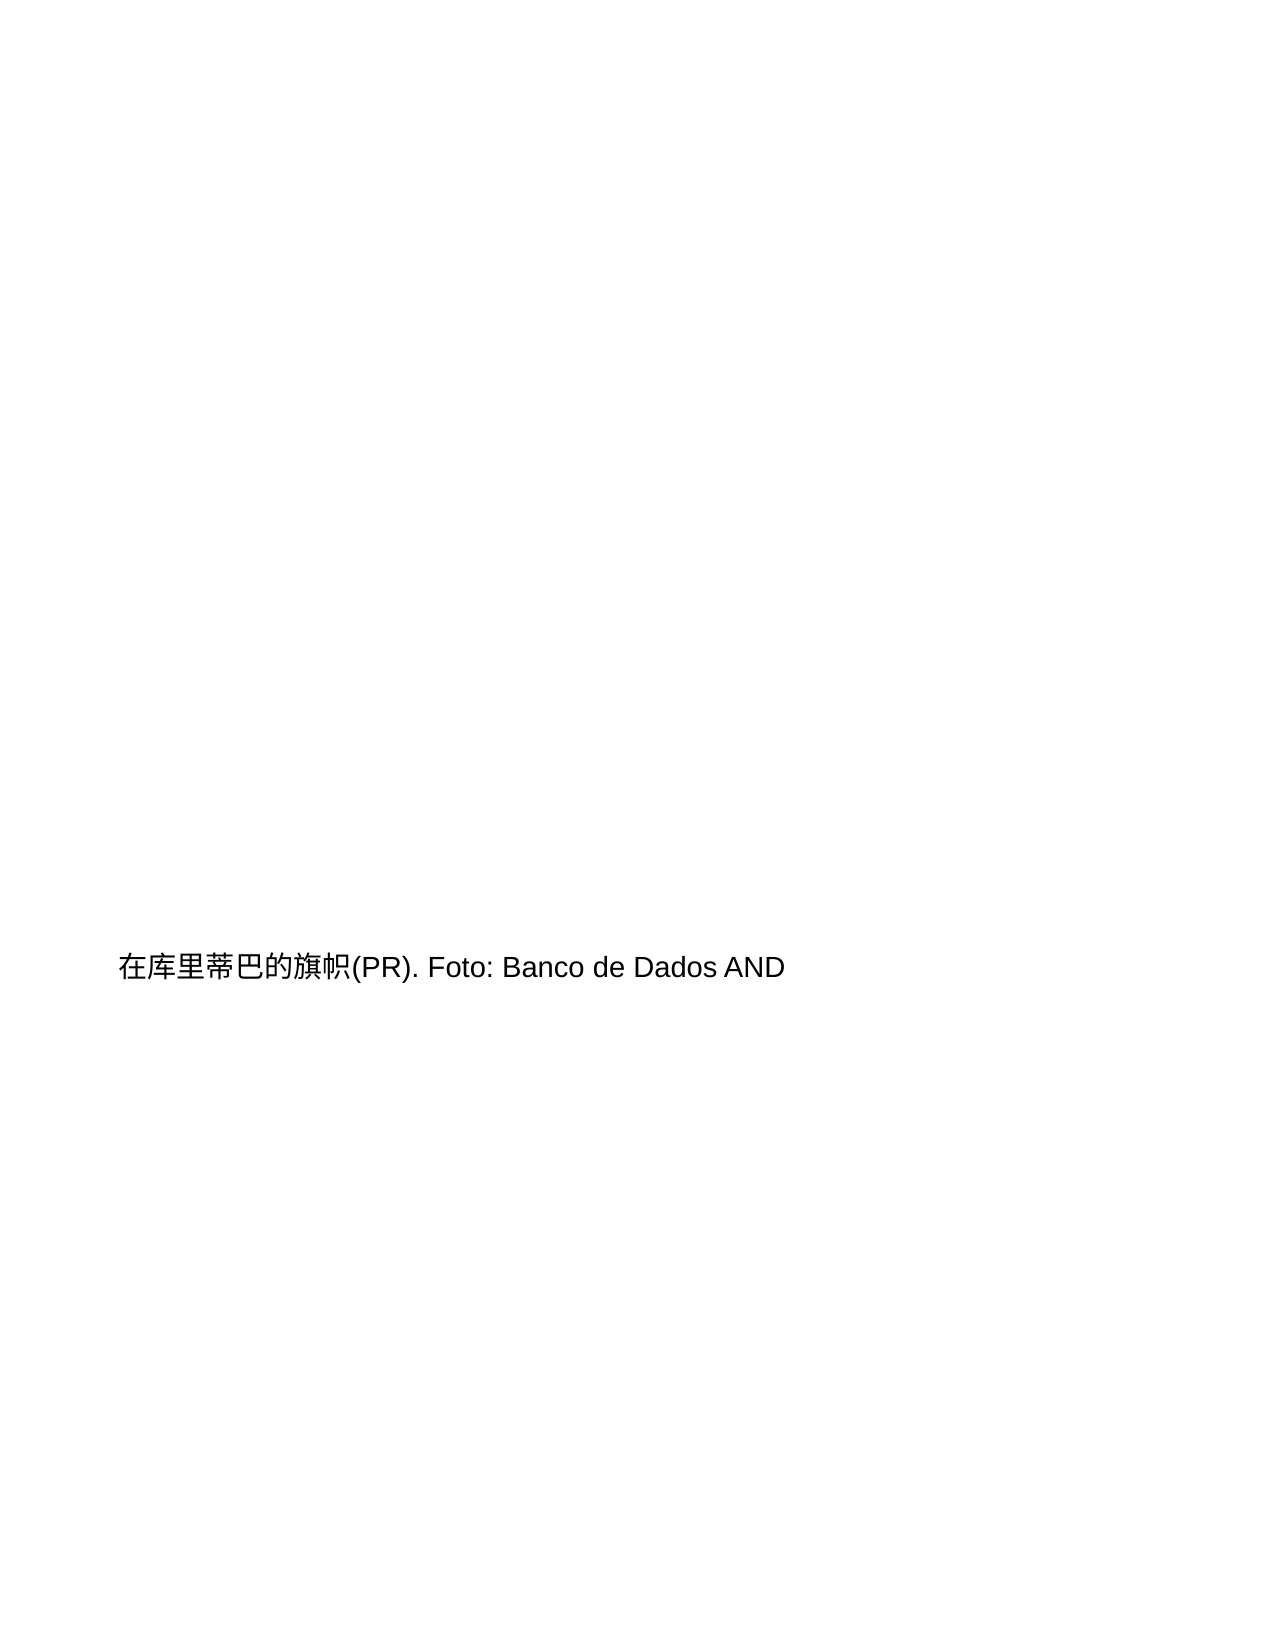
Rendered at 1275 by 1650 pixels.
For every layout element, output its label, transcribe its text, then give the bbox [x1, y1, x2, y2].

text 在库里蒂巴的旗帜(PR). Foto: Banco de Dados AND [118, 944, 1157, 986]
